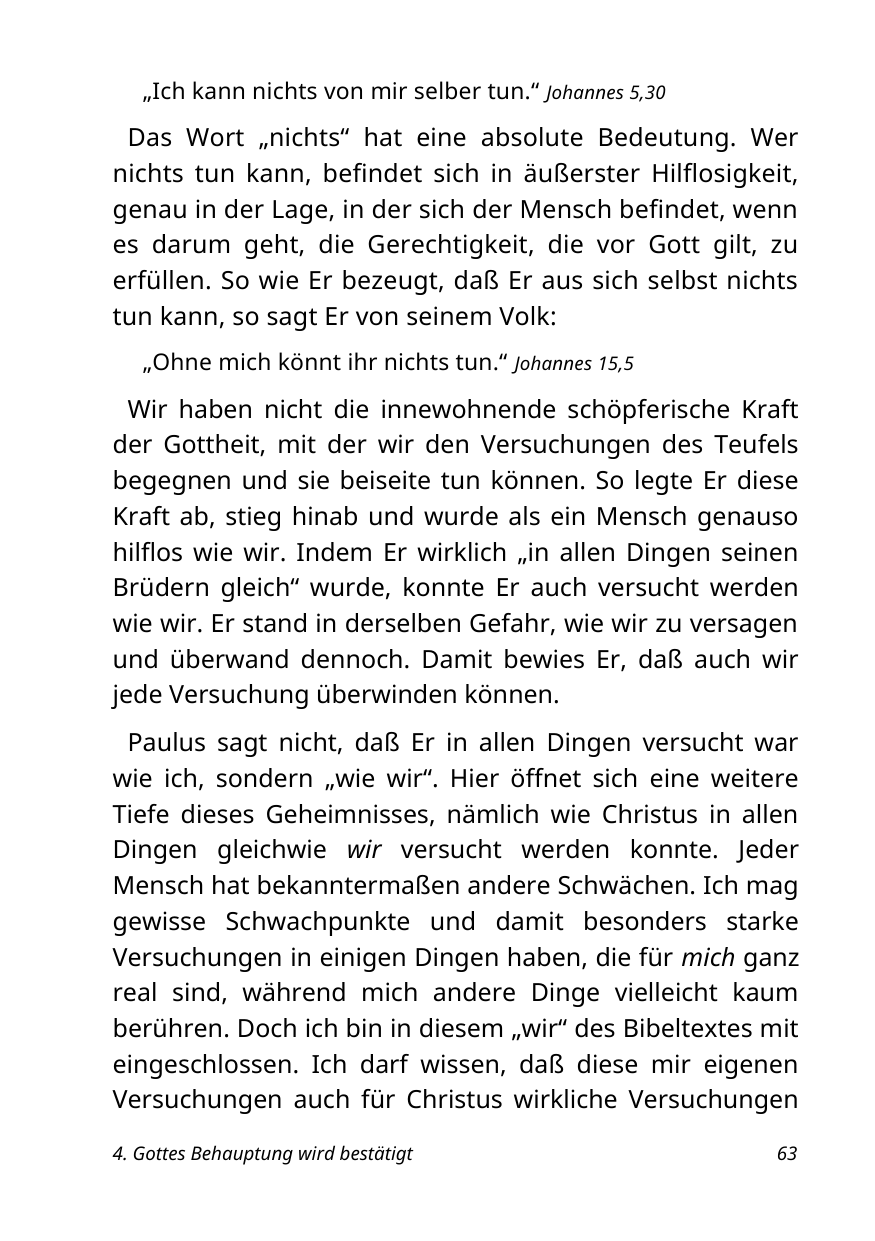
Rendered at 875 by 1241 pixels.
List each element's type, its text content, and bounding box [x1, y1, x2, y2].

text Wir haben nicht die innewohnende schöpferische Kraft der Gottheit, mit der wir den Versuchungen des Teufels begegnen und sie beiseite tun können. So legte Er diese Kraft ab, stieg hinab und wurde als ein Mensch genauso hilflos wie wir. Indem Er wirklich „in allen Dingen seinen Brüdern gleich“ wurde, konnte Er auch versucht werden wie wir. Er stand in derselben Gefahr, wie wir zu versagen und überwand dennoch. Damit bewies Er, daß auch wir jede Versuchung überwinden können. [112, 391, 799, 711]
text Das Wort „nichts“ hat eine absolute Bedeutung. Wer nichts tun kann, befindet sich in äußerster Hilflosigkeit, genau in der Lage, in der sich der Mensch befindet, wenn es darum geht, die Gerechtigkeit, die vor Gott gilt, zu erfüllen. So wie Er bezeugt, daß Er aus sich selbst nichts tun kann, so sagt Er von seinem Volk: [112, 120, 799, 333]
text „Ich kann nichts von mir selber tun.“ Johannes 5,30 [142, 75, 769, 106]
text „Ohne mich könnt ihr nichts tun.“ Johannes 15,5 [142, 346, 769, 378]
text Paulus sagt nicht, daß Er in allen Dingen versucht war wie ich, sondern „wie wir“. Hier öffnet sich eine weitere Tiefe dieses Geheimnisses, nämlich wie Christus in allen Dingen gleichwie wir versucht werden konnte. Jeder Mensch hat bekanntermaßen andere Schwächen. Ich mag gewisse Schwachpunkte und damit besonders starke Versuchungen in einigen Dingen haben, die für mich ganz real sind, während mich andere Dinge vielleicht kaum berühren. Doch ich bin in diesem „wir“ des Bibeltextes mit eingeschlossen. Ich darf wissen, daß diese mir eigenen Versuchungen auch für Christus wirkliche Versuchungen [112, 725, 799, 1116]
